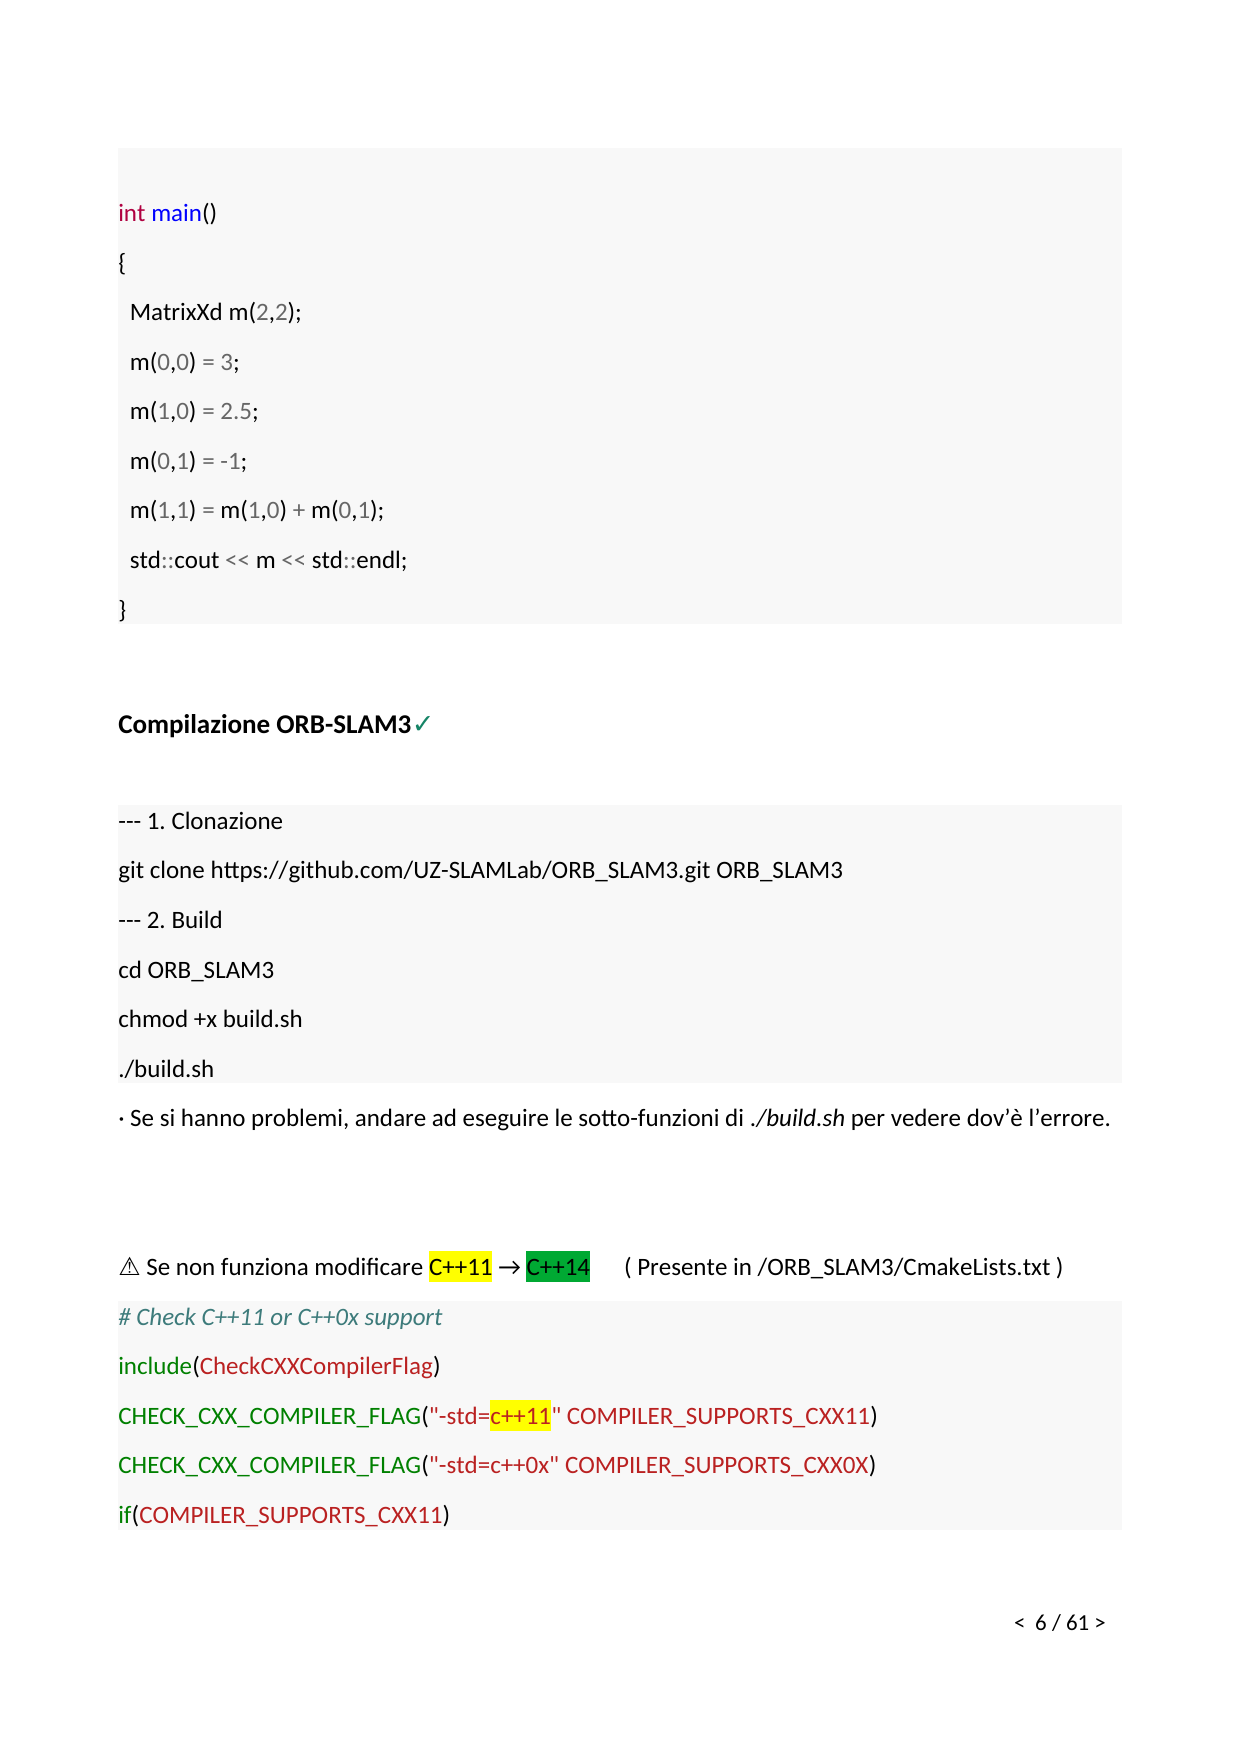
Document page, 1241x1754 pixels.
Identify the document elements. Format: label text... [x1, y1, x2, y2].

subtitle Compilazione ORB-SLAM3✓ [118, 708, 1122, 741]
text m(1,0) = 2.5; [118, 396, 1122, 426]
text git clone https://github.com/UZ-SLAMLab/ORB_SLAM3.git ORB_SLAM3 [118, 854, 1122, 885]
text m(0,0) = 3; [118, 346, 1122, 376]
text if(COMPILER_SUPPORTS_CXX11) [118, 1499, 1122, 1530]
text # Check C++11 or C++0x support [118, 1301, 1122, 1331]
text int main() [118, 197, 1122, 228]
text CHECK_CXX_COMPILER_FLAG("-std=c++0x" COMPILER_SUPPORTS_CXX0X) [118, 1449, 1122, 1480]
text ./build.sh [118, 1053, 1122, 1083]
text --- 1. Clonazione [118, 805, 1122, 836]
text CHECK_CXX_COMPILER_FLAG("-std=c++11" COMPILER_SUPPORTS_CXX11) [118, 1400, 1122, 1431]
text std::cout << m << std::endl; [118, 544, 1122, 575]
text include(CheckCXXCompilerFlag) [118, 1350, 1122, 1381]
text MatrixXd m(2,2); [118, 296, 1122, 327]
text · Se si hanno problemi, andare ad eseguire le sotto-funzioni di ./build.sh per vedere dov’è l’errore. [118, 1102, 1122, 1133]
text --- 2. Build [118, 904, 1122, 935]
text cd ORB_SLAM3 [118, 954, 1122, 984]
text m(0,1) = -1; [118, 445, 1122, 476]
text } [118, 594, 1122, 624]
text m(1,1) = m(1,0) + m(0,1); [118, 495, 1122, 525]
text { [118, 247, 1122, 277]
text ⚠ Se non funziona modificare C++11 → C++14 ( Presente in /ORB_SLAM3/CmakeLists.txt ) [118, 1251, 1122, 1282]
text chmod +x build.sh [118, 1003, 1122, 1034]
